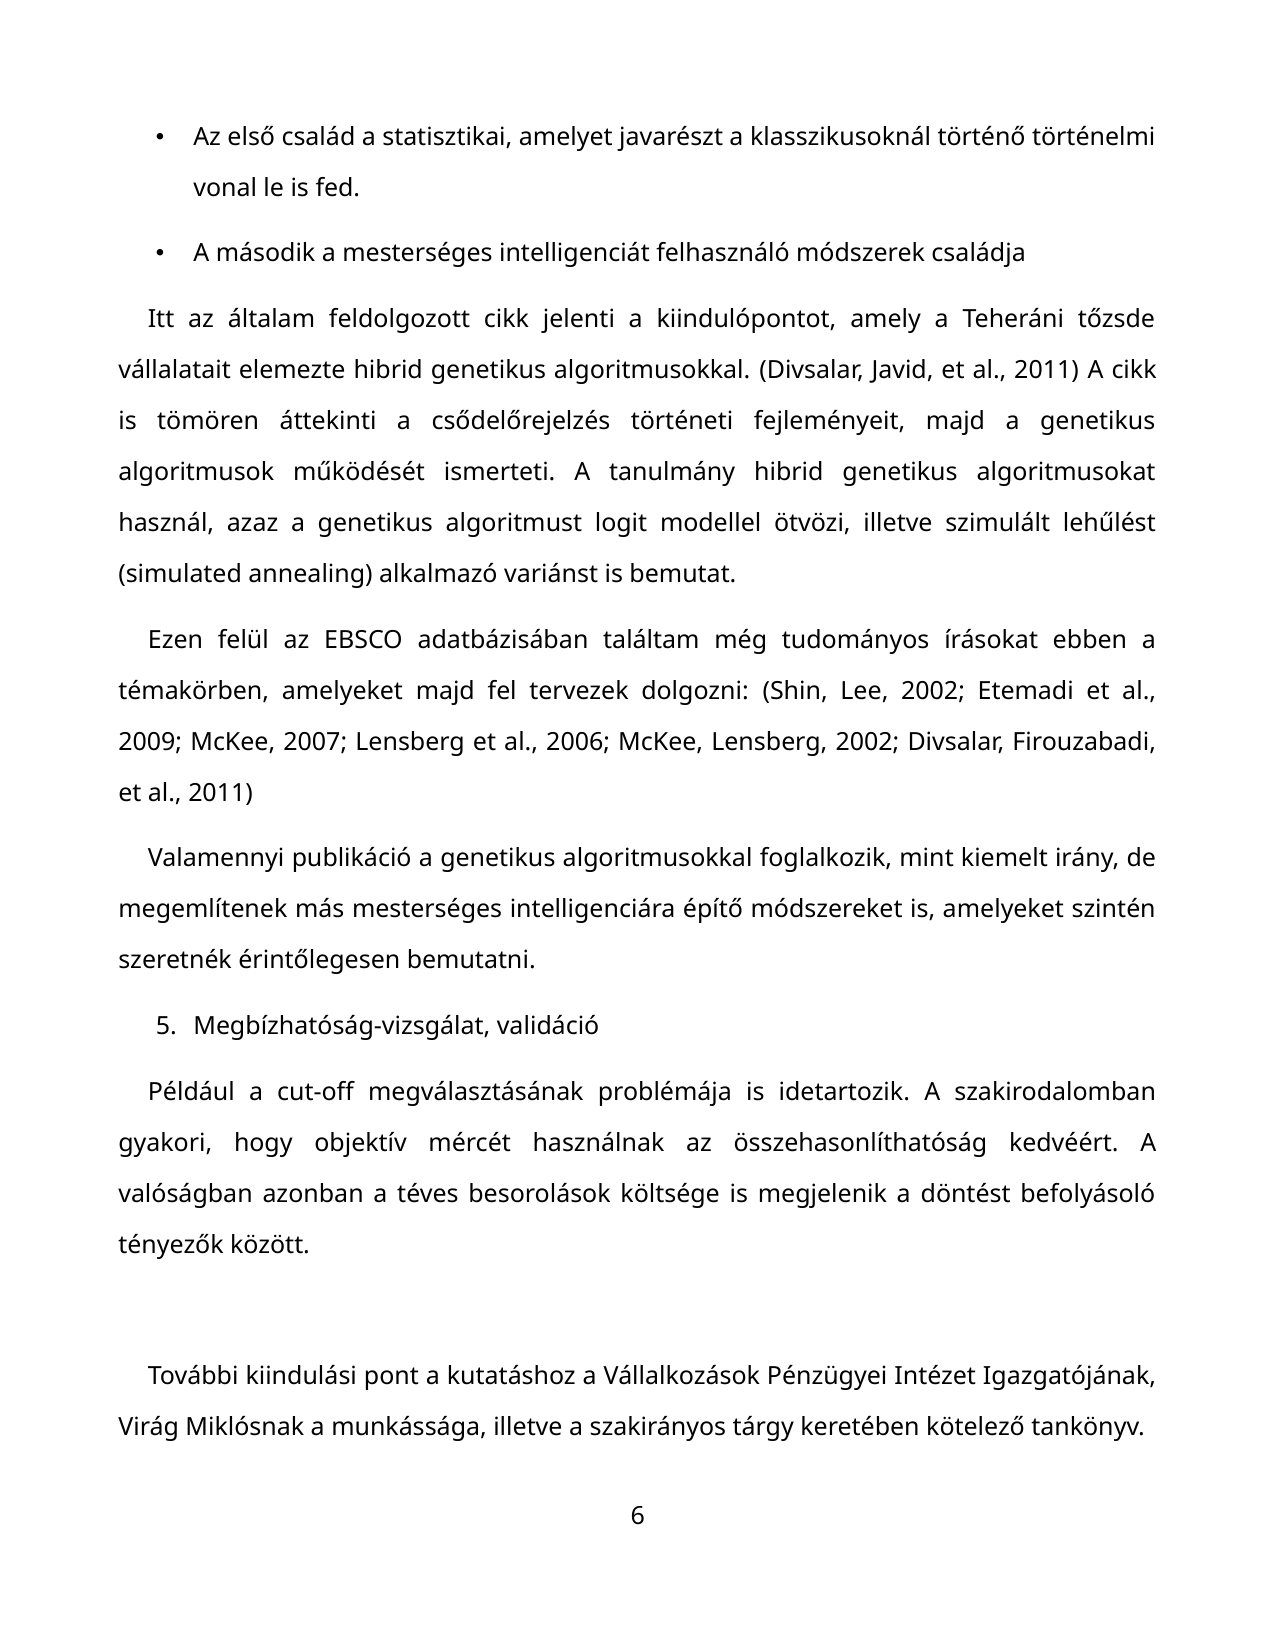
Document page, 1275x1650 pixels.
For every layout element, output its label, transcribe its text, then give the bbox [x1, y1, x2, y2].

list A második a mesterséges intelligenciát felhasználó módszerek családja [156, 235, 1157, 269]
list Az első család a statisztikai, amelyet javarészt a klasszikusoknál történő történelmi vonal le is fed. [156, 118, 1157, 203]
text Például a cut-off megválasztásának problémája is idetartozik. A szakirodalomban gyakori, hogy objektív mércét használnak az összehasonlíthatóság kedvéért. A valóságban azonban a téves besorolások költsége is megjelenik a döntést befolyásoló tényezők között. [118, 1073, 1157, 1261]
text Valamennyi publikáció a genetikus algoritmusokkal foglalkozik, mint kiemelt irány, de megemlítenek más mesterséges intelligenciára építő módszereket is, amelyeket szintén szeretnék érintőlegesen bemutatni. [118, 840, 1157, 976]
text Itt az általam feldolgozott cikk jelenti a kiindulópontot, amely a Teheráni tőzsde vállalatait elemezte hibrid genetikus algoritmusokkal. (Divsalar, Javid, et al., 2011) A cikk is tömören áttekinti a csődelőrejelzés történeti fejleményeit, majd a genetikus algoritmusok működését ismerteti. A tanulmány hibrid genetikus algoritmusokat használ, azaz a genetikus algoritmust logit modellel ötvözi, illetve szimulált lehűlést (simulated annealing) alkalmazó variánst is bemutat. [118, 300, 1157, 590]
list Megbízhatóság-vizsgálat, validáció [156, 1008, 1157, 1042]
text Ezen felül az EBSCO adatbázisában találtam még tudományos írásokat ebben a témakörben, amelyeket majd fel tervezek dolgozni: (Shin, Lee, 2002; Etemadi et al., 2009; McKee, 2007; Lensberg et al., 2006; McKee, Lensberg, 2002; Divsalar, Firouzabadi, et al., 2011) [118, 621, 1157, 808]
text További kiindulási pont a kutatáshoz a Vállalkozások Pénzügyei Intézet Igazgatójának, Virág Miklósnak a munkássága, illetve a szakirányos tárgy keretében kötelező tankönyv. [118, 1358, 1157, 1443]
